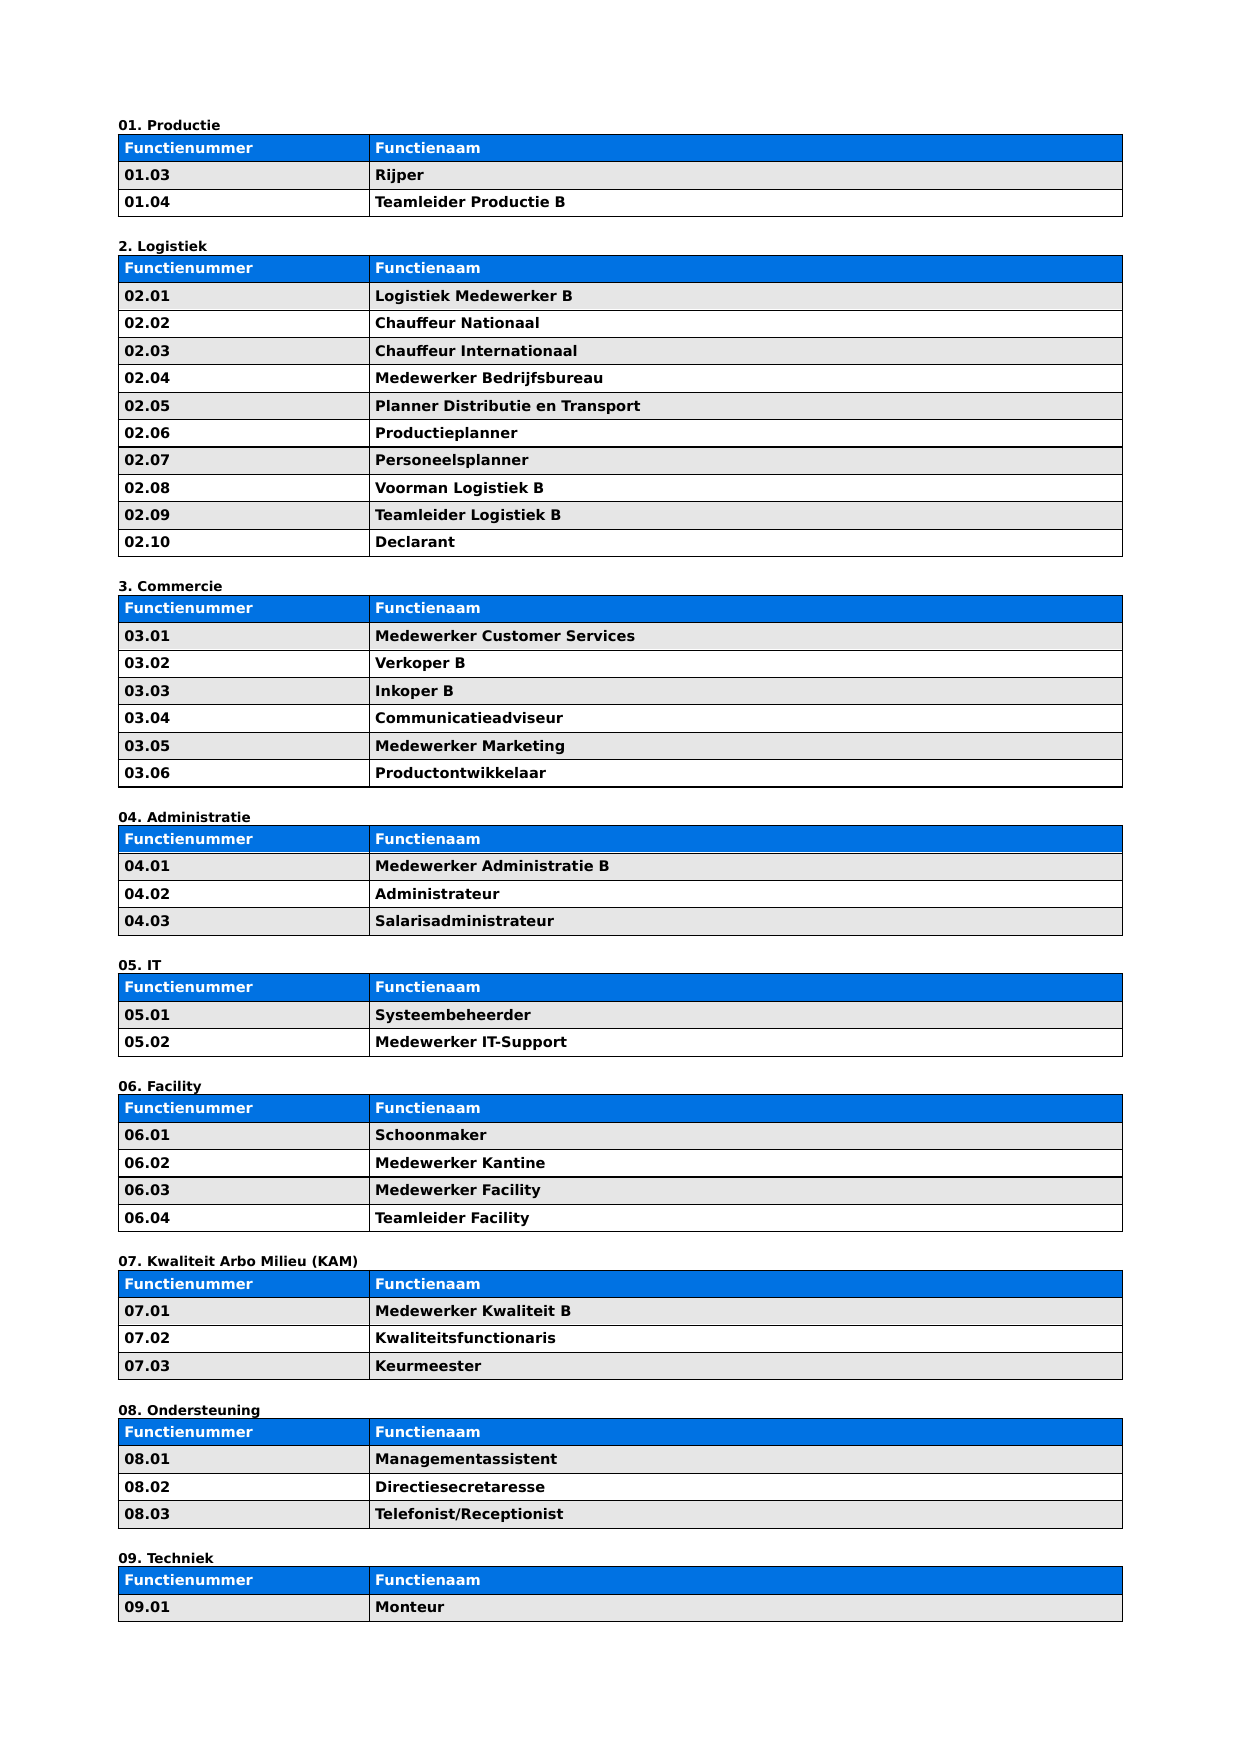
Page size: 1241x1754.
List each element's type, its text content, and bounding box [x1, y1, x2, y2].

table_cell 04.01 [119, 854, 369, 880]
table_cell Medewerker Customer Services [370, 623, 1122, 649]
table_cell Functienaam [370, 135, 1122, 161]
table_cell Productontwikkelaar [370, 760, 1122, 786]
table_cell 02.08 [119, 475, 369, 501]
table_cell 02.10 [119, 530, 369, 556]
table_cell Functienaam [370, 1567, 1122, 1594]
table_cell Kwaliteitsfunctionaris [370, 1326, 1122, 1352]
table_cell Declarant [370, 530, 1122, 556]
table_cell Functienummer [119, 256, 369, 282]
table_cell 06.03 [119, 1178, 369, 1204]
table_header 08. Ondersteuning [118, 1402, 1122, 1418]
table_cell Functienummer [119, 974, 369, 1001]
table_cell Monteur [370, 1595, 1122, 1621]
table_cell 08.01 [119, 1446, 369, 1473]
table_cell 02.09 [119, 502, 369, 529]
table_cell Medewerker Kantine [370, 1150, 1122, 1176]
table_cell Voorman Logistiek B [370, 475, 1122, 501]
table_header 09. Techniek [118, 1551, 1122, 1566]
table_cell 01.03 [119, 162, 369, 189]
table_cell Functienaam [370, 826, 1122, 852]
table_cell 08.03 [119, 1501, 369, 1528]
table_cell 03.06 [119, 760, 369, 786]
table_cell 03.05 [119, 733, 369, 759]
table_cell Medewerker Facility [370, 1178, 1122, 1204]
table_cell 01.04 [119, 190, 369, 216]
table_cell Directiesecretaresse [370, 1474, 1122, 1500]
table_cell Planner Distributie en Transport [370, 393, 1122, 419]
table_cell Logistiek Medewerker B [370, 283, 1122, 309]
table_cell 07.01 [119, 1298, 369, 1324]
table_header 04. Administratie [118, 809, 1122, 825]
table_cell 05.01 [119, 1002, 369, 1028]
table_cell Personeelsplanner [370, 448, 1122, 474]
table_cell Teamleider Productie B [370, 190, 1122, 216]
table_cell Salarisadministrateur [370, 908, 1122, 935]
table_cell 03.01 [119, 623, 369, 649]
table_header 2. Logistiek [118, 239, 1122, 255]
table_cell Verkoper B [370, 651, 1122, 677]
table_cell Functienaam [370, 1095, 1122, 1122]
table_cell Functienummer [119, 1419, 369, 1445]
table_cell Inkoper B [370, 678, 1122, 704]
table_cell Functienaam [370, 1419, 1122, 1445]
table_cell Medewerker Bedrijfsbureau [370, 365, 1122, 392]
table_cell Communicatieadviseur [370, 705, 1122, 732]
table_cell 03.02 [119, 651, 369, 677]
table_cell Functienummer [119, 826, 369, 852]
table_cell 03.03 [119, 678, 369, 704]
table_header 06. Facility [118, 1079, 1122, 1094]
table_header 3. Commercie [118, 579, 1122, 595]
table_cell Functienummer [119, 1567, 369, 1594]
table_cell Schoonmaker [370, 1123, 1122, 1149]
table_cell Chauffeur Internationaal [370, 338, 1122, 364]
table_cell 08.02 [119, 1474, 369, 1500]
table_cell Medewerker Kwaliteit B [370, 1298, 1122, 1324]
table_cell 05.02 [119, 1029, 369, 1056]
table_cell Functienaam [370, 256, 1122, 282]
table_cell Keurmeester [370, 1353, 1122, 1379]
table_cell 09.01 [119, 1595, 369, 1621]
table_cell 02.03 [119, 338, 369, 364]
table_cell 06.01 [119, 1123, 369, 1149]
table_cell 02.07 [119, 448, 369, 474]
table_cell Functienaam [370, 1271, 1122, 1297]
table_cell 03.04 [119, 705, 369, 732]
table_cell 02.06 [119, 420, 369, 446]
table_cell Productieplanner [370, 420, 1122, 446]
table_cell Functienummer [119, 1095, 369, 1122]
table_cell Medewerker IT-Support [370, 1029, 1122, 1056]
table_cell 07.03 [119, 1353, 369, 1379]
table_cell 07.02 [119, 1326, 369, 1352]
table_cell 04.03 [119, 908, 369, 935]
table_cell Teamleider Logistiek B [370, 502, 1122, 529]
table_cell Chauffeur Nationaal [370, 311, 1122, 337]
table_cell 06.02 [119, 1150, 369, 1176]
table_cell Functienummer [119, 596, 369, 622]
table_cell Medewerker Administratie B [370, 854, 1122, 880]
table_header 07. Kwaliteit Arbo Milieu (KAM) [118, 1254, 1122, 1270]
table_header 05. IT [118, 958, 1122, 973]
table_cell Telefonist/Receptionist [370, 1501, 1122, 1528]
table_cell 02.05 [119, 393, 369, 419]
table_cell Functienaam [370, 974, 1122, 1001]
table_cell Functienummer [119, 135, 369, 161]
table_cell Administrateur [370, 881, 1122, 907]
table_cell Functienummer [119, 1271, 369, 1297]
table_cell 04.02 [119, 881, 369, 907]
table_header 01. Productie [118, 118, 1122, 134]
table_cell Teamleider Facility [370, 1205, 1122, 1231]
table_cell Medewerker Marketing [370, 733, 1122, 759]
table_cell 02.04 [119, 365, 369, 392]
table_cell 02.01 [119, 283, 369, 309]
table_cell Systeembeheerder [370, 1002, 1122, 1028]
table_cell Functienaam [370, 596, 1122, 622]
table_cell Managementassistent [370, 1446, 1122, 1473]
table_cell 06.04 [119, 1205, 369, 1231]
table_cell 02.02 [119, 311, 369, 337]
table_cell Rijper [370, 162, 1122, 189]
